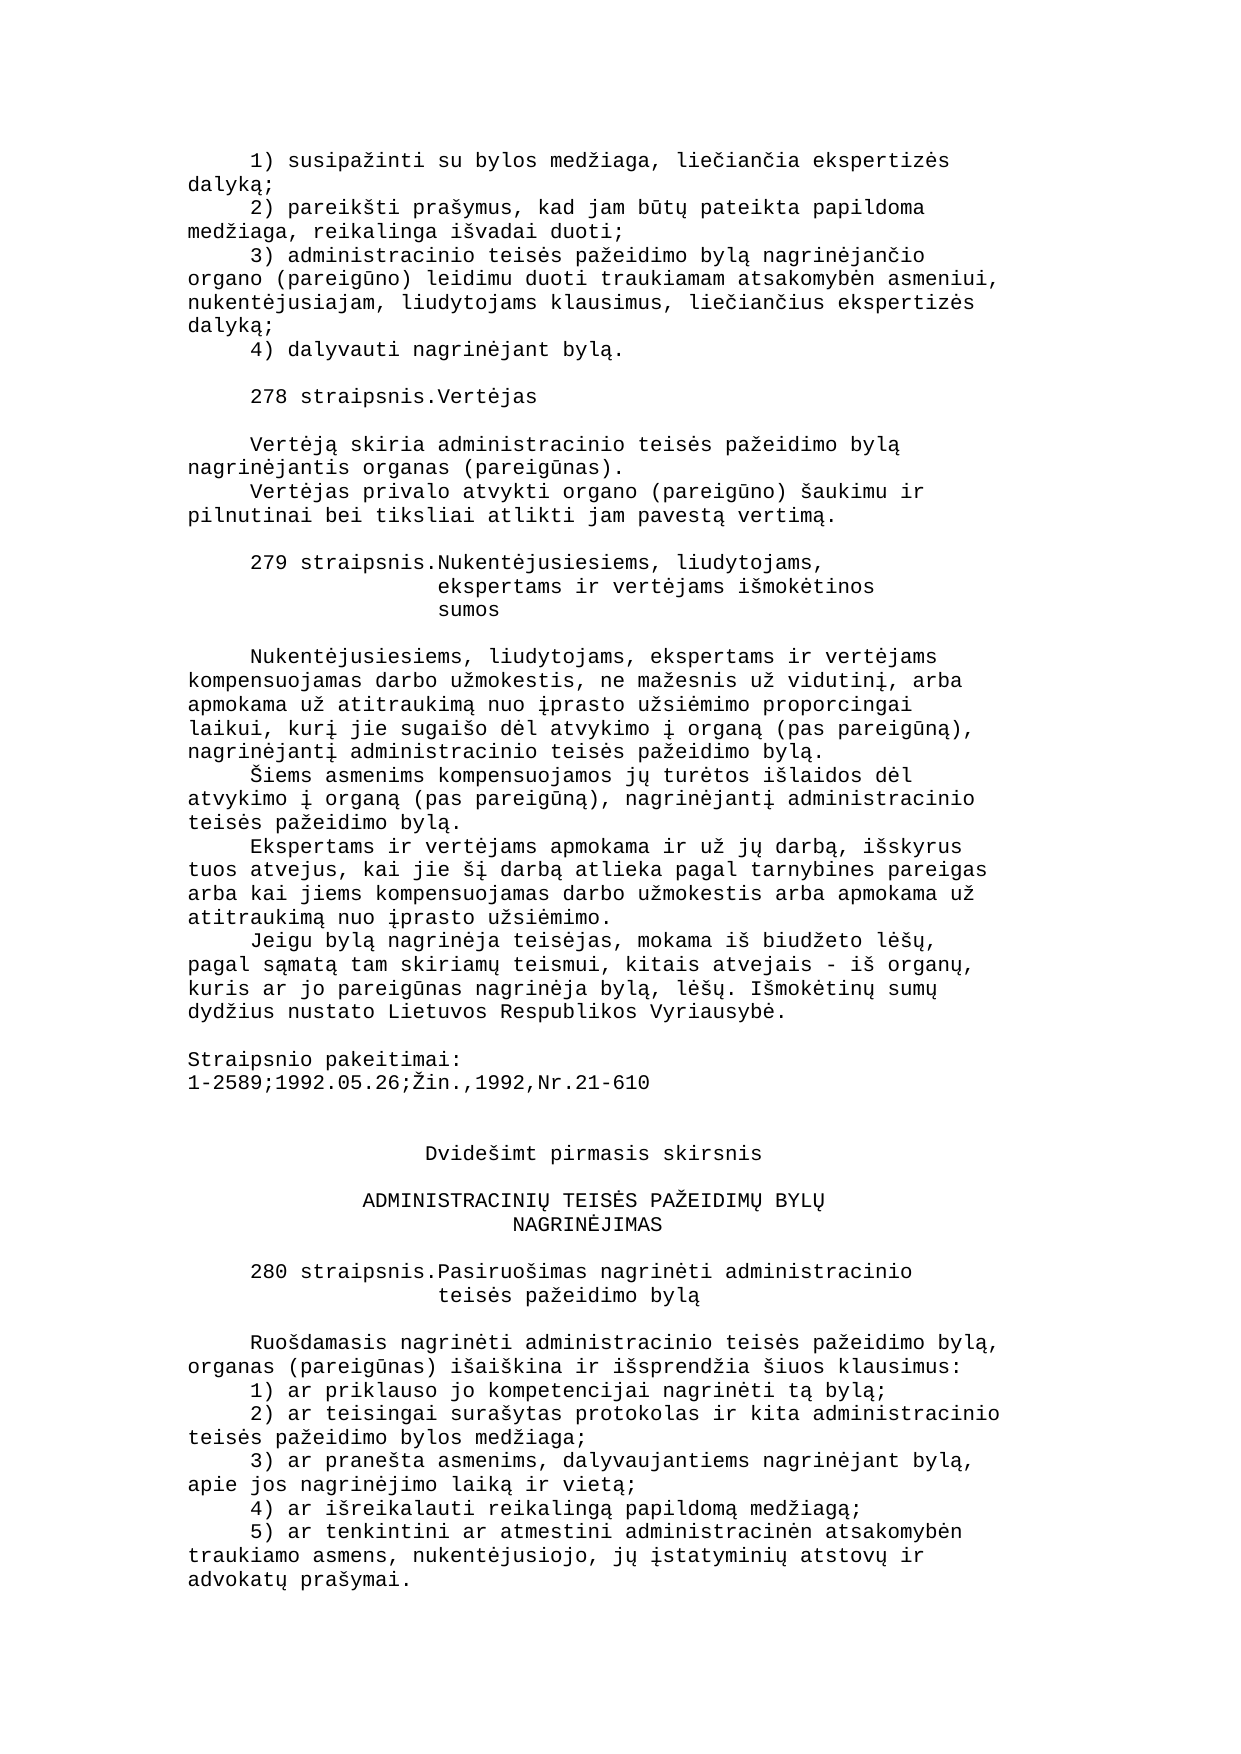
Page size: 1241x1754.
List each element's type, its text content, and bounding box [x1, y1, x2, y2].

text arba kai jiems kompensuojamas darbo užmokestis arba apmokama už [187, 883, 1053, 907]
text Dvidešimt pirmasis skirsnis [187, 1143, 1053, 1167]
text nagrinėjantį administracinio teisės pažeidimo bylą. [187, 741, 1053, 765]
text Vertėją skiria administracinio teisės pažeidimo bylą [187, 434, 1053, 457]
text kuris ar jo pareigūnas nagrinėja bylą, lėšų. Išmokėtinų sumų [187, 978, 1053, 1001]
text Šiems asmenims kompensuojamos jų turėtos išlaidos dėl [187, 765, 1053, 788]
text advokatų prašymai. [187, 1569, 1053, 1592]
text nukentėjusiajam, liudytojams klausimus, liečiančius ekspertizės [187, 292, 1053, 316]
text Straipsnio pakeitimai: [187, 1048, 1053, 1072]
text apie jos nagrinėjimo laiką ir vietą; [187, 1474, 1053, 1498]
text nagrinėjantis organas (pareigūnas). [187, 457, 1053, 481]
text Ruošdamasis nagrinėti administracinio teisės pažeidimo bylą, [187, 1332, 1053, 1356]
text ADMINISTRACINIŲ TEISĖS PAŽEIDIMŲ BYLŲ [187, 1190, 1053, 1214]
text 4) dalyvauti nagrinėjant bylą. [187, 339, 1053, 363]
text Vertėjas privalo atvykti organo (pareigūno) šaukimu ir [187, 481, 1053, 505]
text 279 straipsnis.Nukentėjusiesiems, liudytojams, [187, 552, 1053, 576]
text teisės pažeidimo bylą [187, 1285, 1053, 1309]
text pagal sąmatą tam skiriamų teismui, kitais atvejais - iš organų, [187, 954, 1053, 978]
text 1-2589;1992.05.26;Žin.,1992,Nr.21-610 [187, 1072, 1053, 1096]
text 5) ar tenkintini ar atmestini administracinėn atsakomybėn [187, 1521, 1053, 1545]
text Ekspertams ir vertėjams apmokama ir už jų darbą, išskyrus [187, 836, 1053, 859]
text teisės pažeidimo bylą. [187, 812, 1053, 836]
text 1) susipažinti su bylos medžiaga, liečiančia ekspertizės [187, 150, 1053, 174]
text pilnutinai bei tiksliai atlikti jam pavestą vertimą. [187, 505, 1053, 528]
text atvykimo į organą (pas pareigūną), nagrinėjantį administracinio [187, 788, 1053, 812]
text organas (pareigūnas) išaiškina ir išsprendžia šiuos klausimus: [187, 1356, 1053, 1379]
text NAGRINĖJIMAS [187, 1214, 1053, 1238]
text Jeigu bylą nagrinėja teisėjas, mokama iš biudžeto lėšų, [187, 930, 1053, 954]
text 2) pareikšti prašymus, kad jam būtų pateikta papildoma [187, 197, 1053, 221]
text tuos atvejus, kai jie šį darbą atlieka pagal tarnybines pareigas [187, 859, 1053, 883]
text dalyką; [187, 316, 1053, 339]
text apmokama už atitraukimą nuo įprasto užsiėmimo proporcingai [187, 694, 1053, 717]
text 280 straipsnis.Pasiruošimas nagrinėti administracinio [187, 1261, 1053, 1285]
text ekspertams ir vertėjams išmokėtinos [187, 576, 1053, 599]
text 4) ar išreikalauti reikalingą papildomą medžiagą; [187, 1498, 1053, 1521]
text sumos [187, 599, 1053, 623]
text 1) ar priklauso jo kompetencijai nagrinėti tą bylą; [187, 1379, 1053, 1403]
text laikui, kurį jie sugaišo dėl atvykimo į organą (pas pareigūną), [187, 717, 1053, 741]
text organo (pareigūno) leidimu duoti traukiamam atsakomybėn asmeniui, [187, 268, 1053, 292]
text dalyką; [187, 174, 1053, 197]
text 2) ar teisingai surašytas protokolas ir kita administracinio [187, 1403, 1053, 1427]
text medžiaga, reikalinga išvadai duoti; [187, 221, 1053, 244]
text 3) ar pranešta asmenims, dalyvaujantiems nagrinėjant bylą, [187, 1451, 1053, 1474]
text 278 straipsnis.Vertėjas [187, 386, 1053, 410]
text kompensuojamas darbo užmokestis, ne mažesnis už vidutinį, arba [187, 670, 1053, 694]
text traukiamo asmens, nukentėjusiojo, jų įstatyminių atstovų ir [187, 1545, 1053, 1569]
text 3) administracinio teisės pažeidimo bylą nagrinėjančio [187, 244, 1053, 268]
text dydžius nustato Lietuvos Respublikos Vyriausybė. [187, 1001, 1053, 1025]
text Nukentėjusiesiems, liudytojams, ekspertams ir vertėjams [187, 647, 1053, 670]
text atitraukimą nuo įprasto užsiėmimo. [187, 907, 1053, 930]
text teisės pažeidimo bylos medžiaga; [187, 1427, 1053, 1451]
